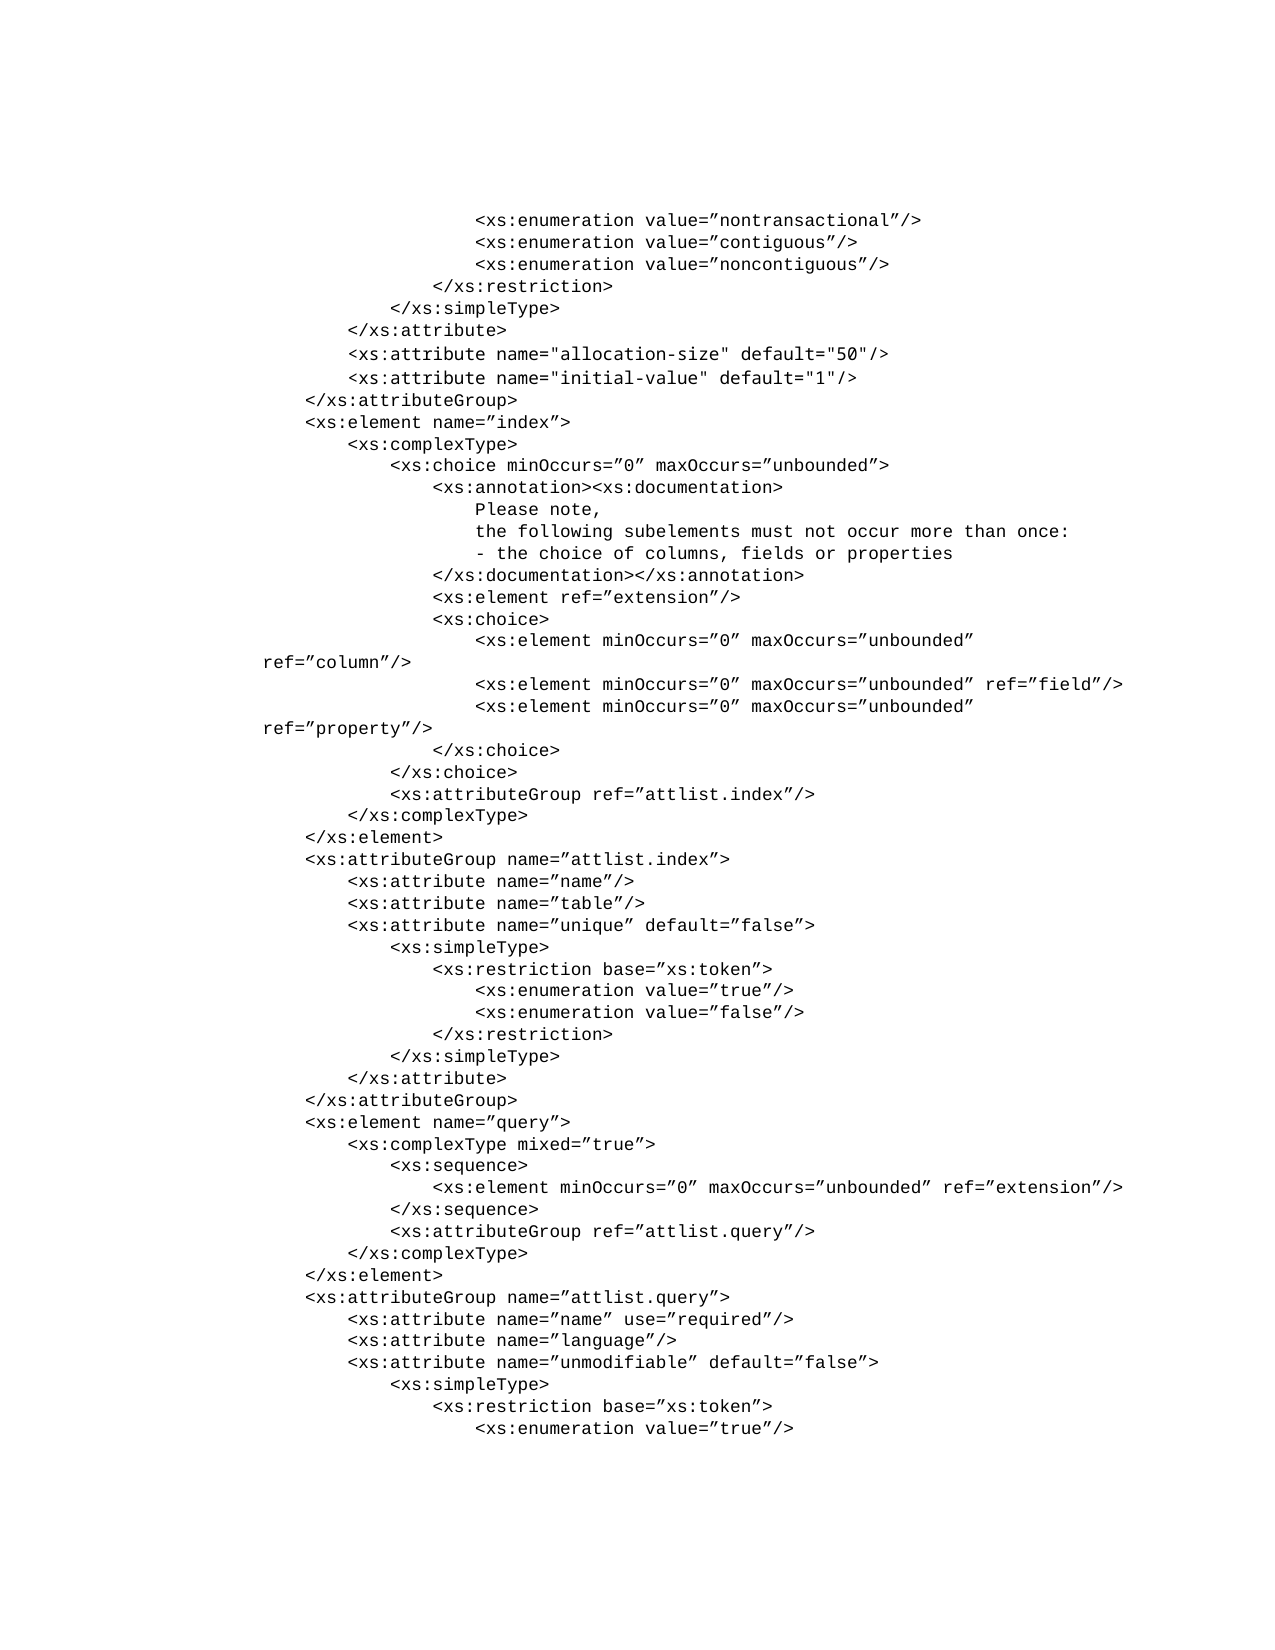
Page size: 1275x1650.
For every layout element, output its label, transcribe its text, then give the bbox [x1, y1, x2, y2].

text <xs:element name=”index”> [262, 411, 1125, 433]
text </xs:element> [262, 1264, 1125, 1286]
text <xs:enumeration value=”true”/> [262, 980, 1125, 1002]
text <xs:attributeGroup ref=”attlist.index”/> [262, 783, 1125, 805]
text <xs:restriction base=”xs:token”> [262, 958, 1125, 980]
text <xs:enumeration value=”nontransactional”/> [262, 210, 1125, 232]
text </xs:sequence> [262, 1199, 1125, 1221]
text </xs:attribute> [262, 319, 1125, 341]
text </xs:attribute> [262, 1068, 1125, 1089]
text </xs:choice> [262, 761, 1125, 783]
text <xs:element minOccurs=”0” maxOccurs=”unbounded” ref=”property”/> [262, 696, 1125, 739]
text <xs:element minOccurs=”0” maxOccurs=”unbounded” ref=”column”/> [262, 630, 1125, 674]
text <xs:enumeration value=”noncontiguous”/> [262, 254, 1125, 276]
text <xs:annotation><xs:documentation> [262, 477, 1125, 499]
text <xs:enumeration value=”contiguous”/> [262, 232, 1125, 254]
text </xs:restriction> [262, 276, 1125, 297]
text </xs:choice> [262, 739, 1125, 761]
text <xs:element name=”query”> [262, 1111, 1125, 1133]
text the following subelements must not occur more than once: [262, 521, 1125, 543]
text Please note, [262, 499, 1125, 521]
text <xs:attribute name="allocation-size" default="50"/> [262, 341, 1125, 365]
text <xs:simpleType> [262, 1374, 1125, 1396]
text <xs:enumeration value=”false”/> [262, 1002, 1125, 1024]
text <xs:attribute name=”name” use=”required”/> [262, 1308, 1125, 1330]
text </xs:attributeGroup> [262, 1089, 1125, 1111]
text <xs:attributeGroup name=”attlist.index”> [262, 849, 1125, 871]
text <xs:simpleType> [262, 936, 1125, 958]
text </xs:attributeGroup> [262, 389, 1125, 411]
text <xs:restriction base=”xs:token”> [262, 1396, 1125, 1418]
text <xs:attribute name=”name”/> [262, 871, 1125, 893]
text <xs:choice minOccurs=”0” maxOccurs=”unbounded”> [262, 455, 1125, 477]
text <xs:element minOccurs=”0” maxOccurs=”unbounded” ref=”extension”/> [262, 1177, 1125, 1199]
text </xs:element> [262, 827, 1125, 849]
text </xs:complexType> [262, 1243, 1125, 1264]
text </xs:documentation></xs:annotation> [262, 564, 1125, 586]
text <xs:element ref=”extension”/> [262, 586, 1125, 608]
text - the choice of columns, fields or properties [262, 543, 1125, 564]
text <xs:attribute name=”table”/> [262, 893, 1125, 914]
text <xs:choice> [262, 608, 1125, 630]
text <xs:attribute name=”unmodifiable” default=”false”> [262, 1352, 1125, 1374]
text <xs:enumeration value=”true”/> [262, 1418, 1125, 1439]
text <xs:complexType> [262, 433, 1125, 455]
text <xs:element minOccurs=”0” maxOccurs=”unbounded” ref=”field”/> [262, 674, 1125, 696]
text </xs:restriction> [262, 1024, 1125, 1046]
text <xs:attributeGroup name=”attlist.query”> [262, 1286, 1125, 1308]
text <xs:attributeGroup ref=”attlist.query”/> [262, 1221, 1125, 1243]
text <xs:attribute name=”unique” default=”false”> [262, 914, 1125, 936]
text <xs:sequence> [262, 1155, 1125, 1177]
text </xs:complexType> [262, 805, 1125, 827]
text </xs:simpleType> [262, 297, 1125, 319]
text <xs:complexType mixed=”true”> [262, 1133, 1125, 1155]
text </xs:simpleType> [262, 1046, 1125, 1068]
text <xs:attribute name="initial-value" default="1"/> [262, 365, 1125, 389]
text <xs:attribute name=”language”/> [262, 1330, 1125, 1352]
